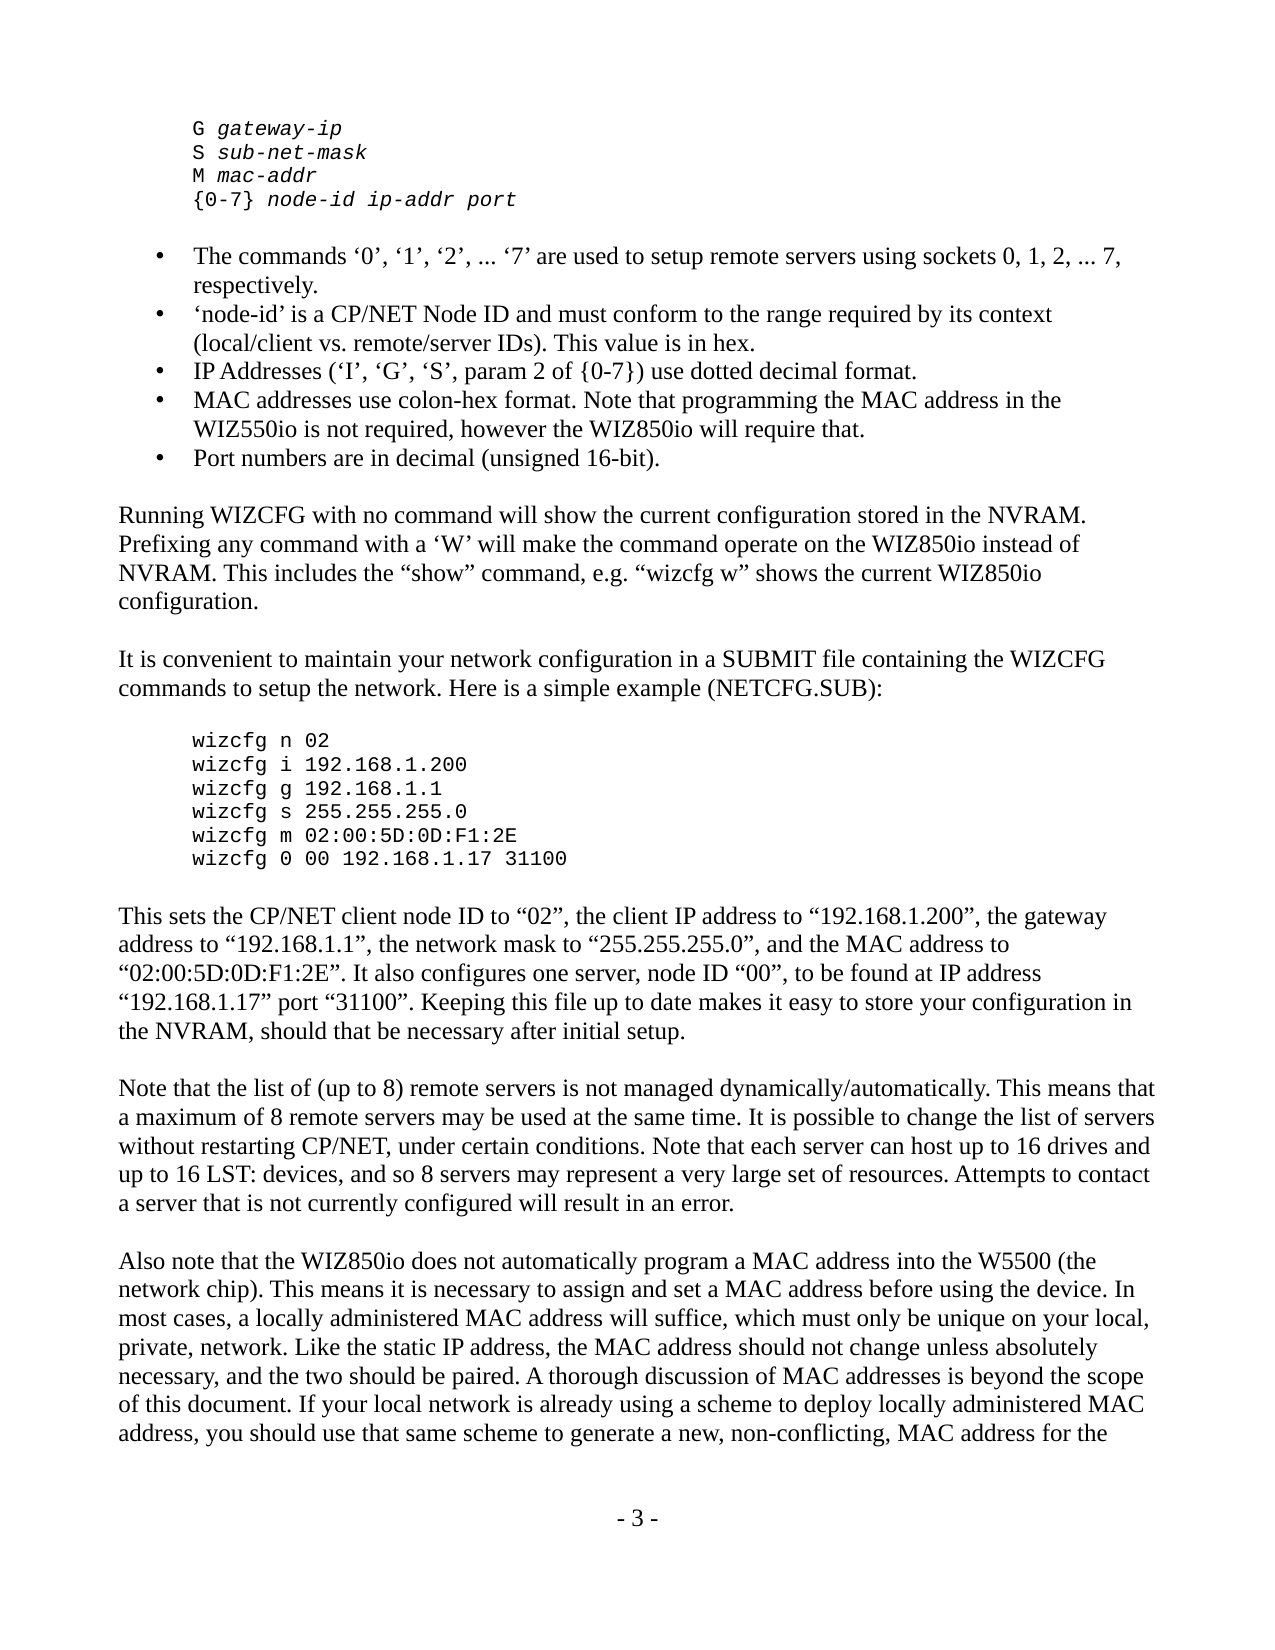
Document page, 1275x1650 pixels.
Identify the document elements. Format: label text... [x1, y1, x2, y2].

text Note that the list of (up to 8) remote servers is not managed dynamically/automatically. This means that a maximum of 8 remote servers may be used at the same time. It is possible to change the list of servers without restarting CP/NET, under certain conditions. Note that each server can host up to 16 drives and up to 16 LST: devices, and so 8 servers may represent a very large set of resources. Attempts to contact a server that is not currently configured will result in an error. [118, 1073, 1157, 1217]
text wizcfg g 192.168.1.1 [192, 777, 1157, 801]
text wizcfg n 02 [192, 730, 1157, 754]
text {0-7} node-id ip-addr port [192, 189, 1157, 213]
list IP Addresses (‘I’, ‘G’, ‘S’, param 2 of {0-7}) use dotted decimal format. [156, 356, 1157, 385]
text S sub-net-mask [192, 142, 1157, 165]
list Port numbers are in decimal (unsigned 16-bit). [156, 443, 1157, 471]
text Running WIZCFG with no command will show the current configuration stored in the NVRAM. Prefixing any command with a ‘W’ will make the command operate on the WIZ850io instead of NVRAM. This includes the “show” command, e.g. “wizcfg w” shows the current WIZ850io configuration. [118, 500, 1157, 615]
list MAC addresses use colon-hex format. Note that programming the MAC address in the WIZ550io is not required, however the WIZ850io will require that. [156, 385, 1157, 443]
text wizcfg s 255.255.255.0 [192, 801, 1157, 825]
text It is convenient to maintain your network configuration in a SUBMIT file containing the WIZCFG commands to setup the network. Here is a simple example (NETCFG.SUB): [118, 644, 1157, 701]
text wizcfg 0 00 192.168.1.17 31100 [192, 848, 1157, 872]
list ‘node-id’ is a CP/NET Node ID and must conform to the range required by its context (local/client vs. remote/server IDs). This value is in hex. [156, 299, 1157, 356]
text wizcfg i 192.168.1.200 [192, 754, 1157, 777]
text G gateway-ip [192, 118, 1157, 142]
text This sets the CP/NET client node ID to “02”, the client IP address to “192.168.1.200”, the gateway address to “192.168.1.1”, the network mask to “255.255.255.0”, and the MAC address to “02:00:5D:0D:F1:2E”. It also configures one server, node ID “00”, to be found at IP address “192.168.1.17” port “31100”. Keeping this file up to date makes it easy to store your configuration in the NVRAM, should that be necessary after initial setup. [118, 901, 1157, 1044]
text M mac-addr [192, 165, 1157, 189]
text wizcfg m 02:00:5D:0D:F1:2E [192, 825, 1157, 848]
text Also note that the WIZ850io does not automatically program a MAC address into the W5500 (the network chip). This means it is necessary to assign and set a MAC address before using the device. In most cases, a locally administered MAC address will suffice, which must only be unique on your local, private, network. Like the static IP address, the MAC address should not change unless absolutely necessary, and the two should be paired. A thorough discussion of MAC addresses is beyond the scope of this document. If your local network is already using a scheme to deploy locally administered MAC address, you should use that same scheme to generate a new, non-conflicting, MAC address for the [118, 1246, 1157, 1447]
list The commands ‘0’, ‘1’, ‘2’, ... ‘7’ are used to setup remote servers using sockets 0, 1, 2, ... 7, respectively. [156, 241, 1157, 299]
